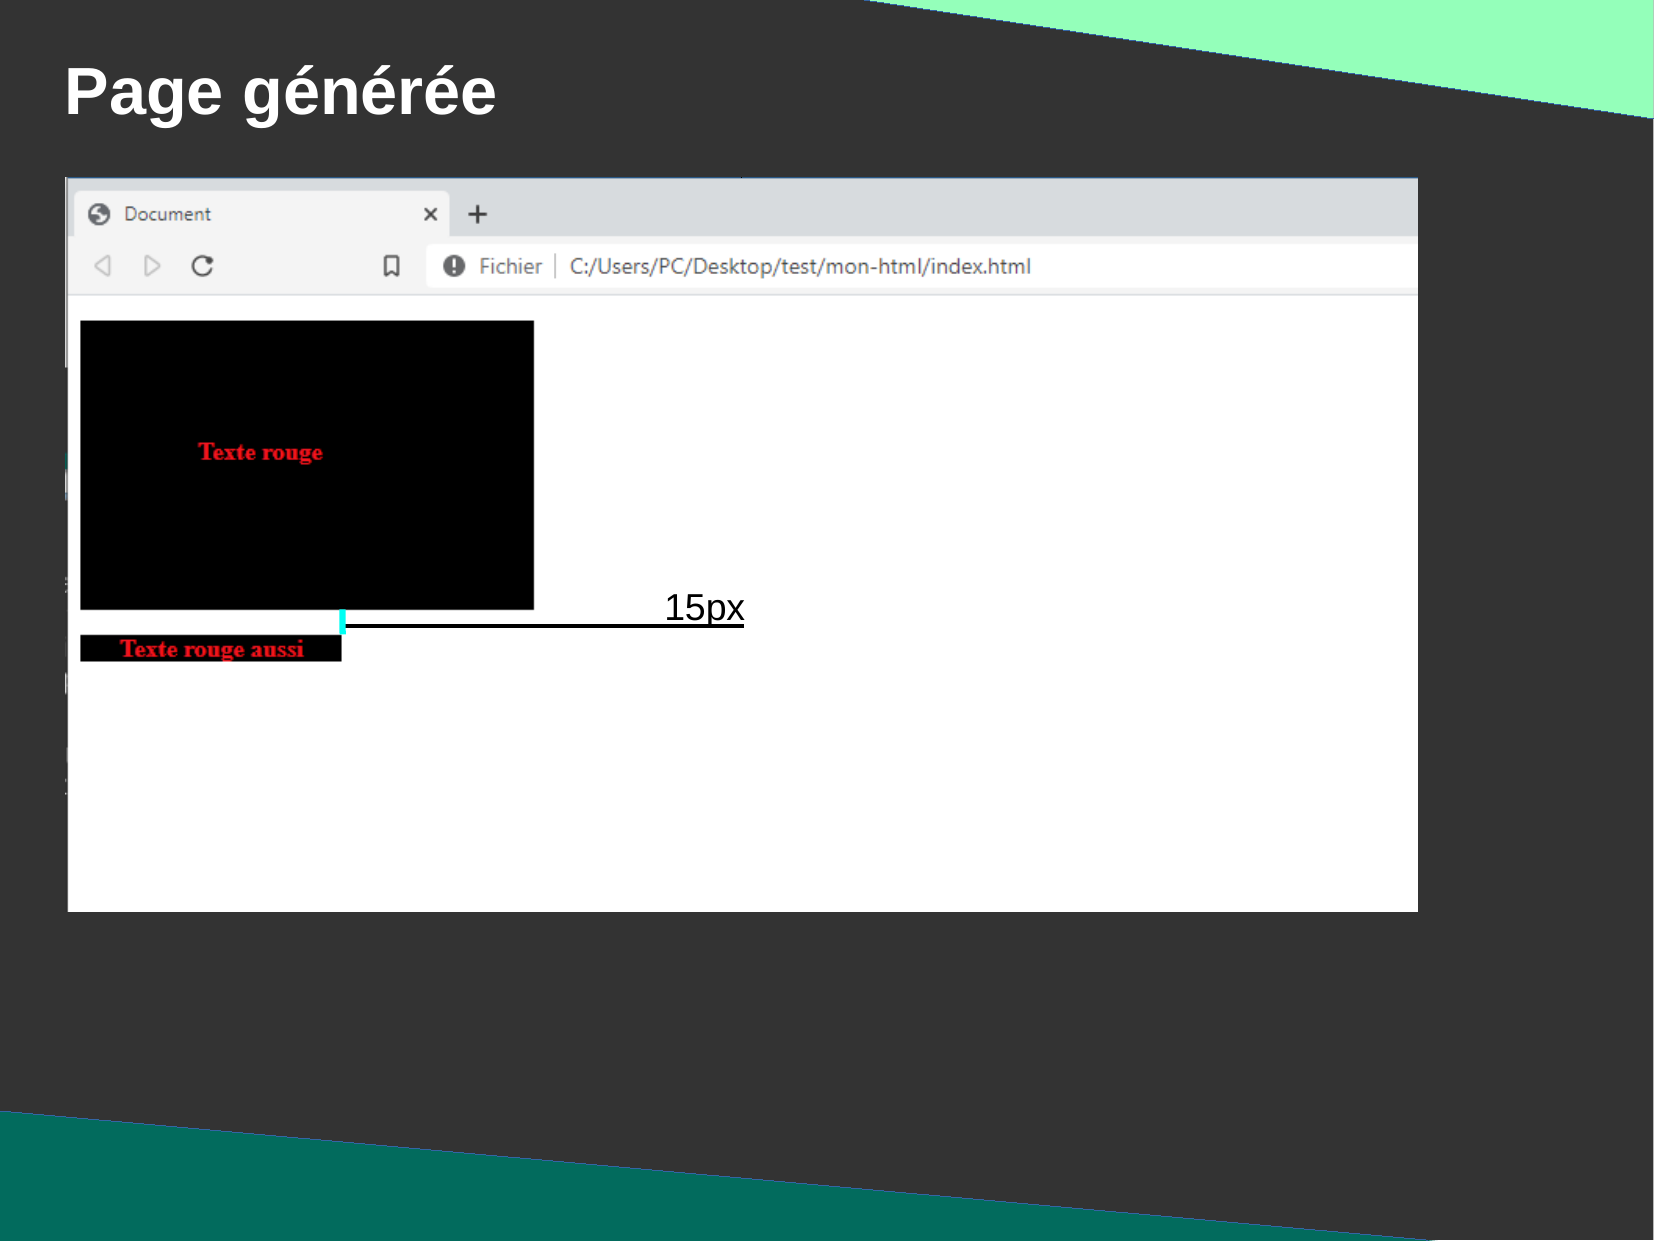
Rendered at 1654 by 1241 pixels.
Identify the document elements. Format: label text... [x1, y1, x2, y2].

title Page générée [64, 54, 1553, 157]
text_box 15px [649, 578, 768, 636]
picture [65, 177, 1418, 912]
text_box [864, 0, 1654, 119]
